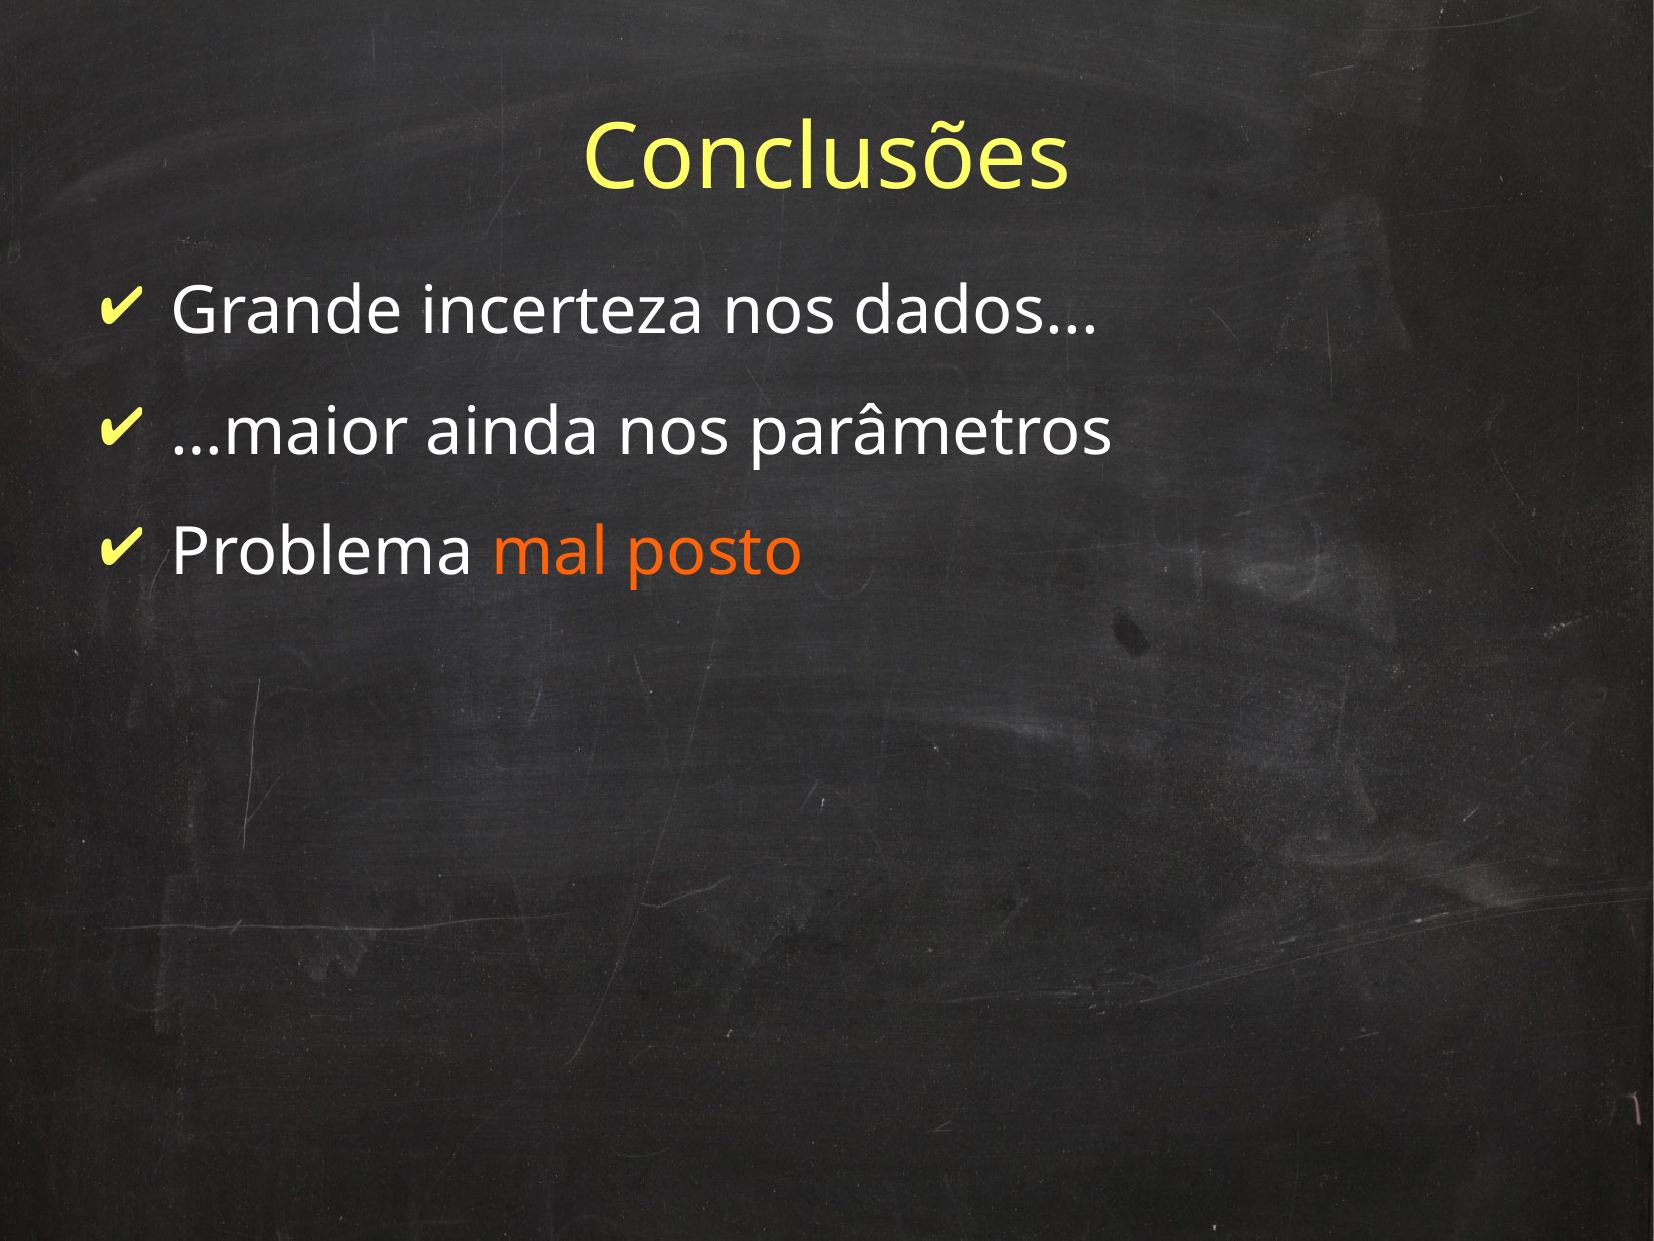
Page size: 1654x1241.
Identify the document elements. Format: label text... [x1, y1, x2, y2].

list Grande incerteza nos dados... …maior ainda nos parâmetros Problema mal posto [82, 262, 1571, 1201]
title Conclusões [82, 56, 1571, 250]
picture [0, 0, 1654, 1241]
